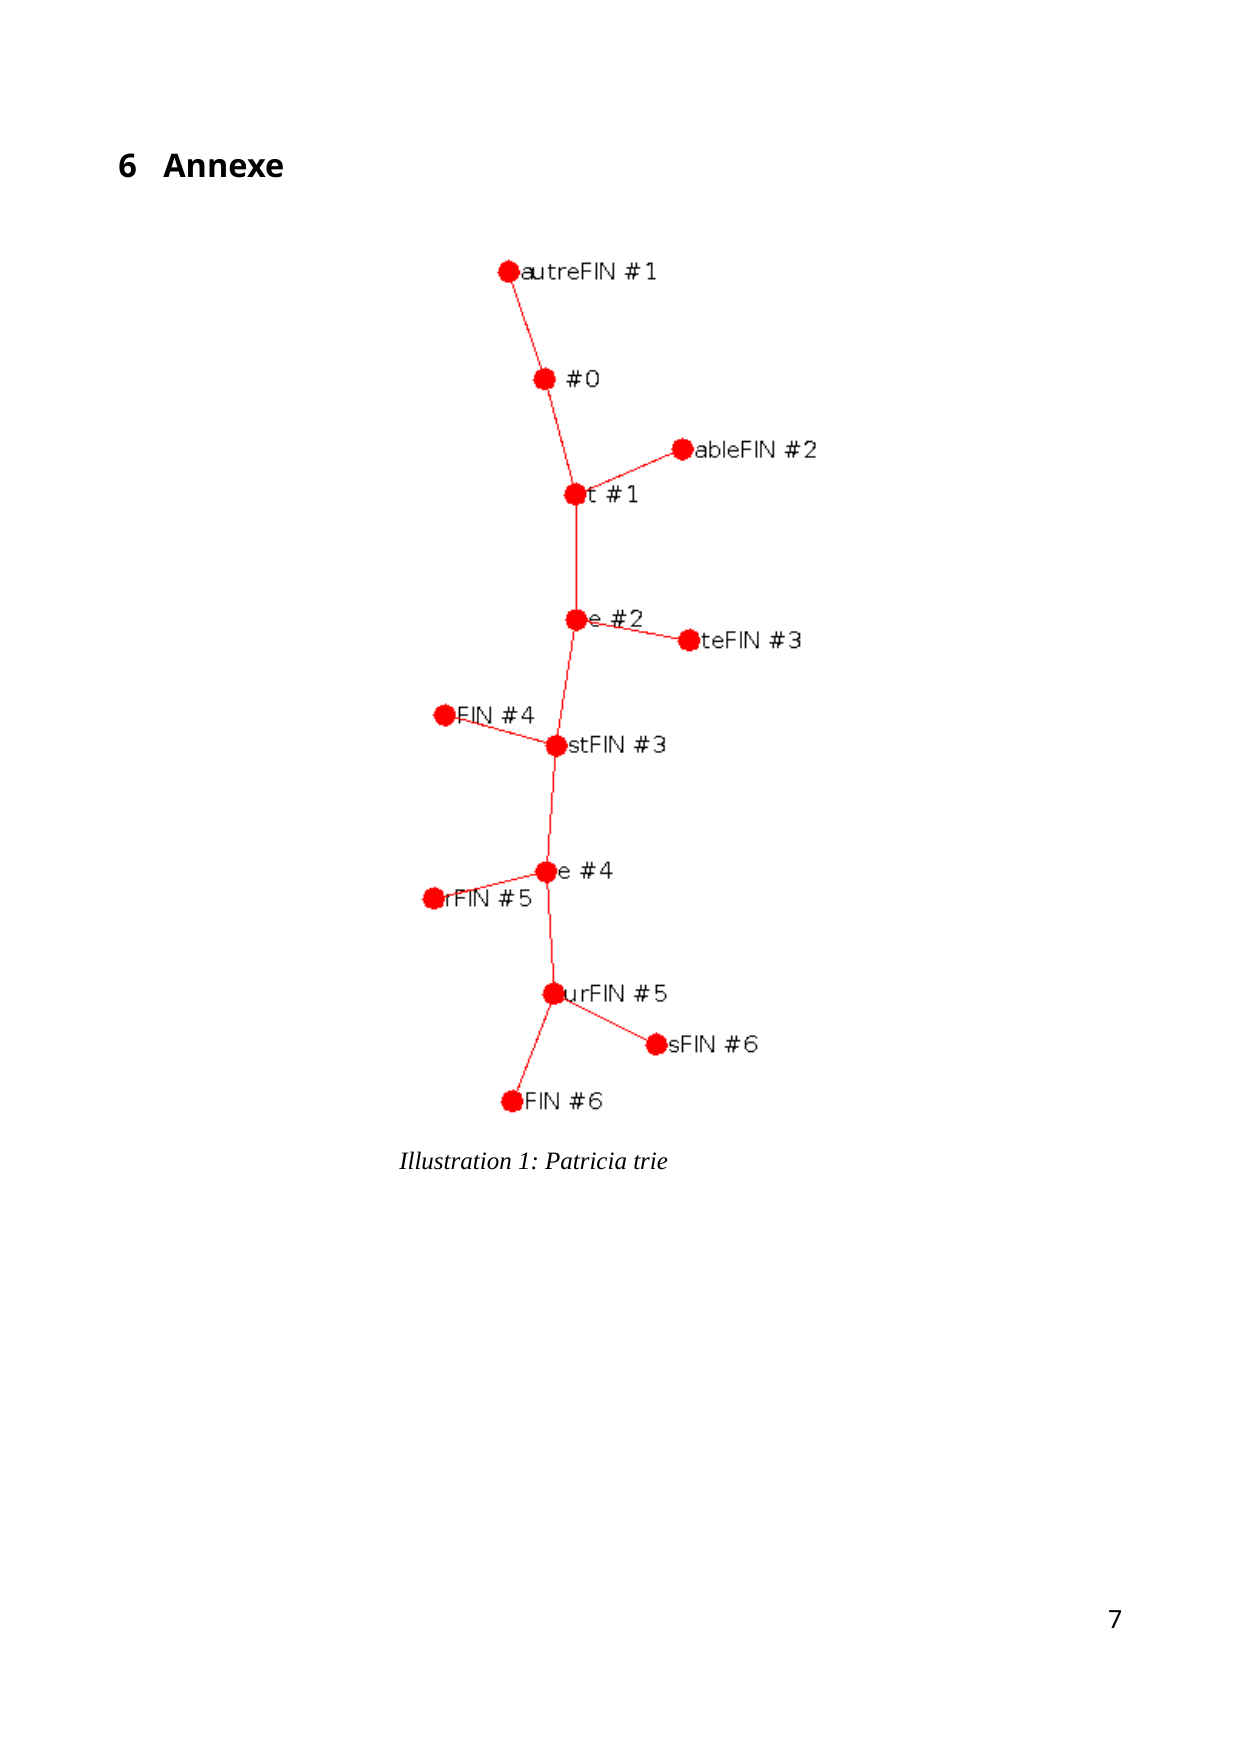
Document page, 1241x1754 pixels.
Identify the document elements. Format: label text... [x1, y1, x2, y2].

subtitle Annexe [118, 143, 1122, 187]
picture [399, 249, 842, 1134]
text Illustration 1: Patricia trie [399, 1134, 841, 1174]
